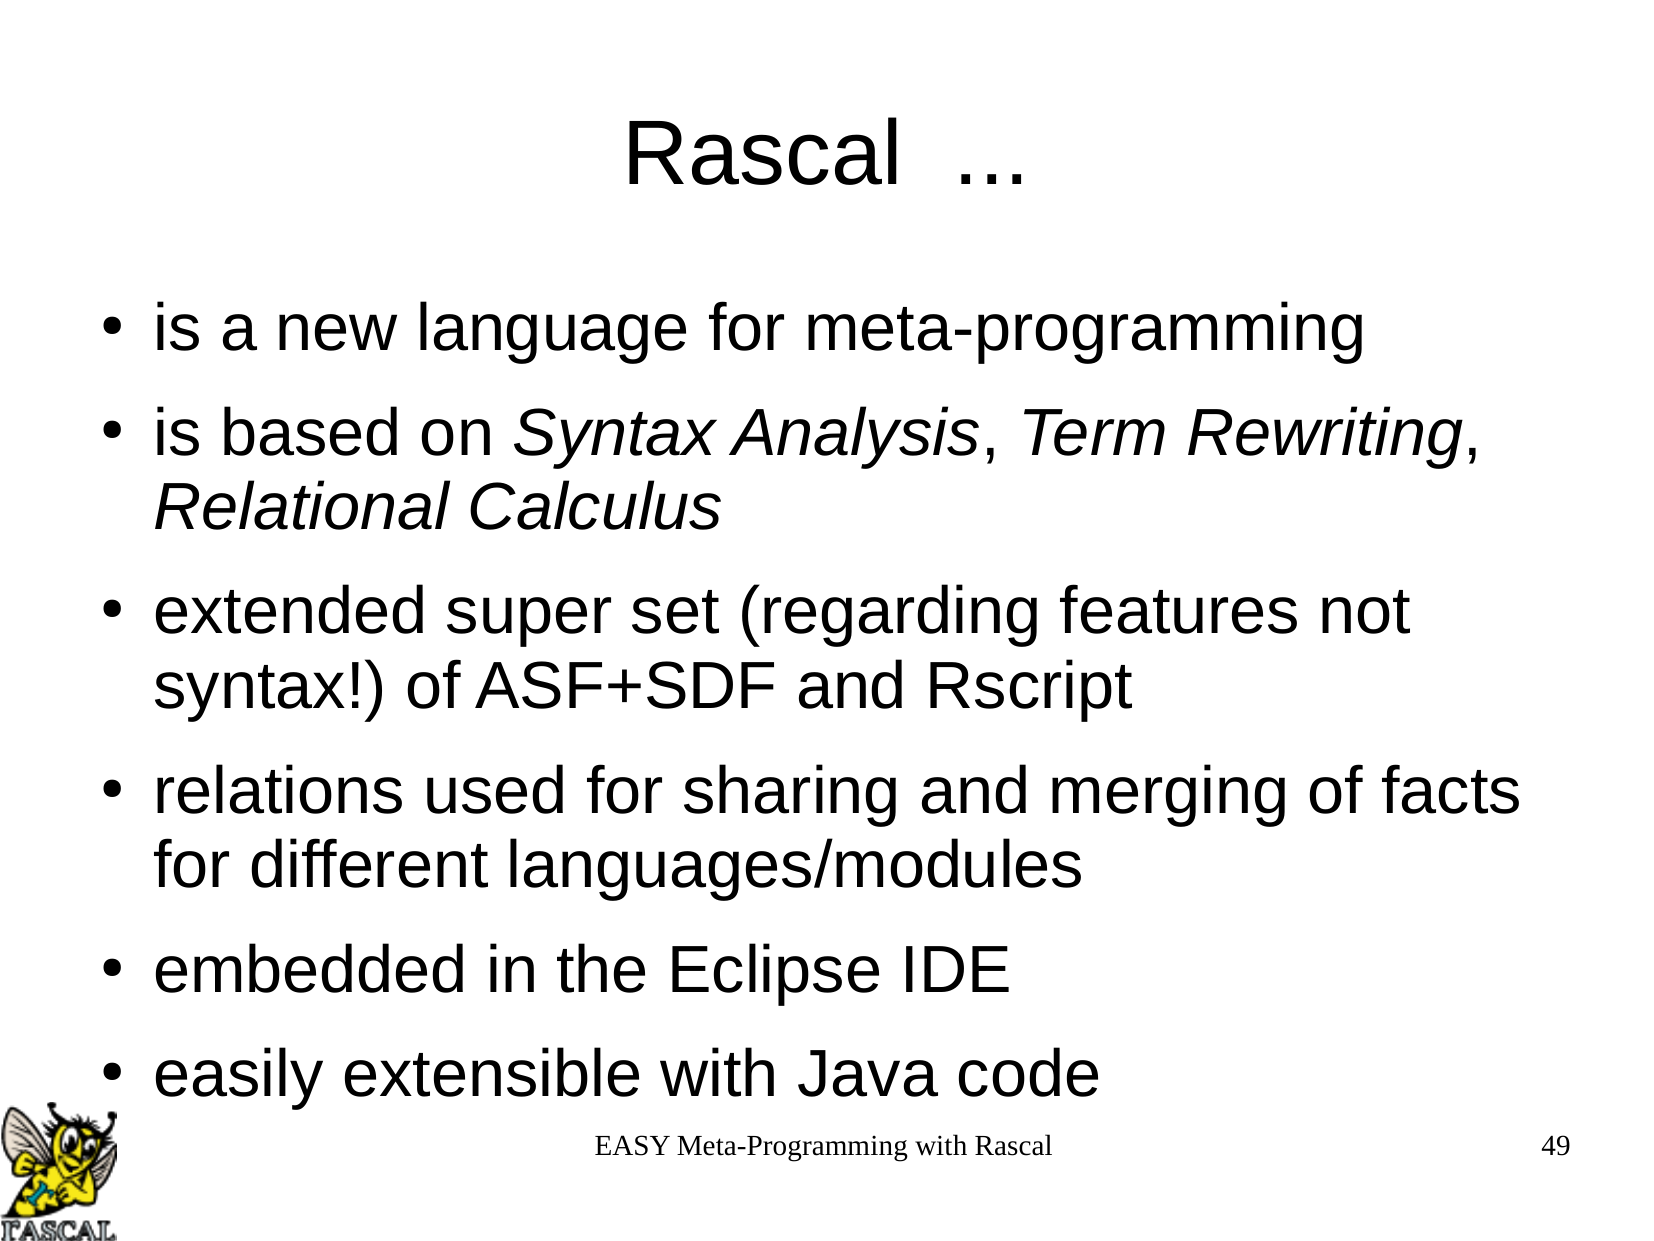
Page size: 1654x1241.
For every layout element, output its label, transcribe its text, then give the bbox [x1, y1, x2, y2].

title Rascal ... [82, 49, 1571, 257]
list is a new language for meta-programming is based on Syntax Analysis, Term Rewriting, Relational Calculus extended super set (regarding features not syntax!) of ASF+SDF and Rscript relations used for sharing and merging of facts for different languages/modules embedded in the Eclipse IDE easily extensible with Java code [82, 290, 1571, 1109]
picture [0, 1102, 117, 1241]
